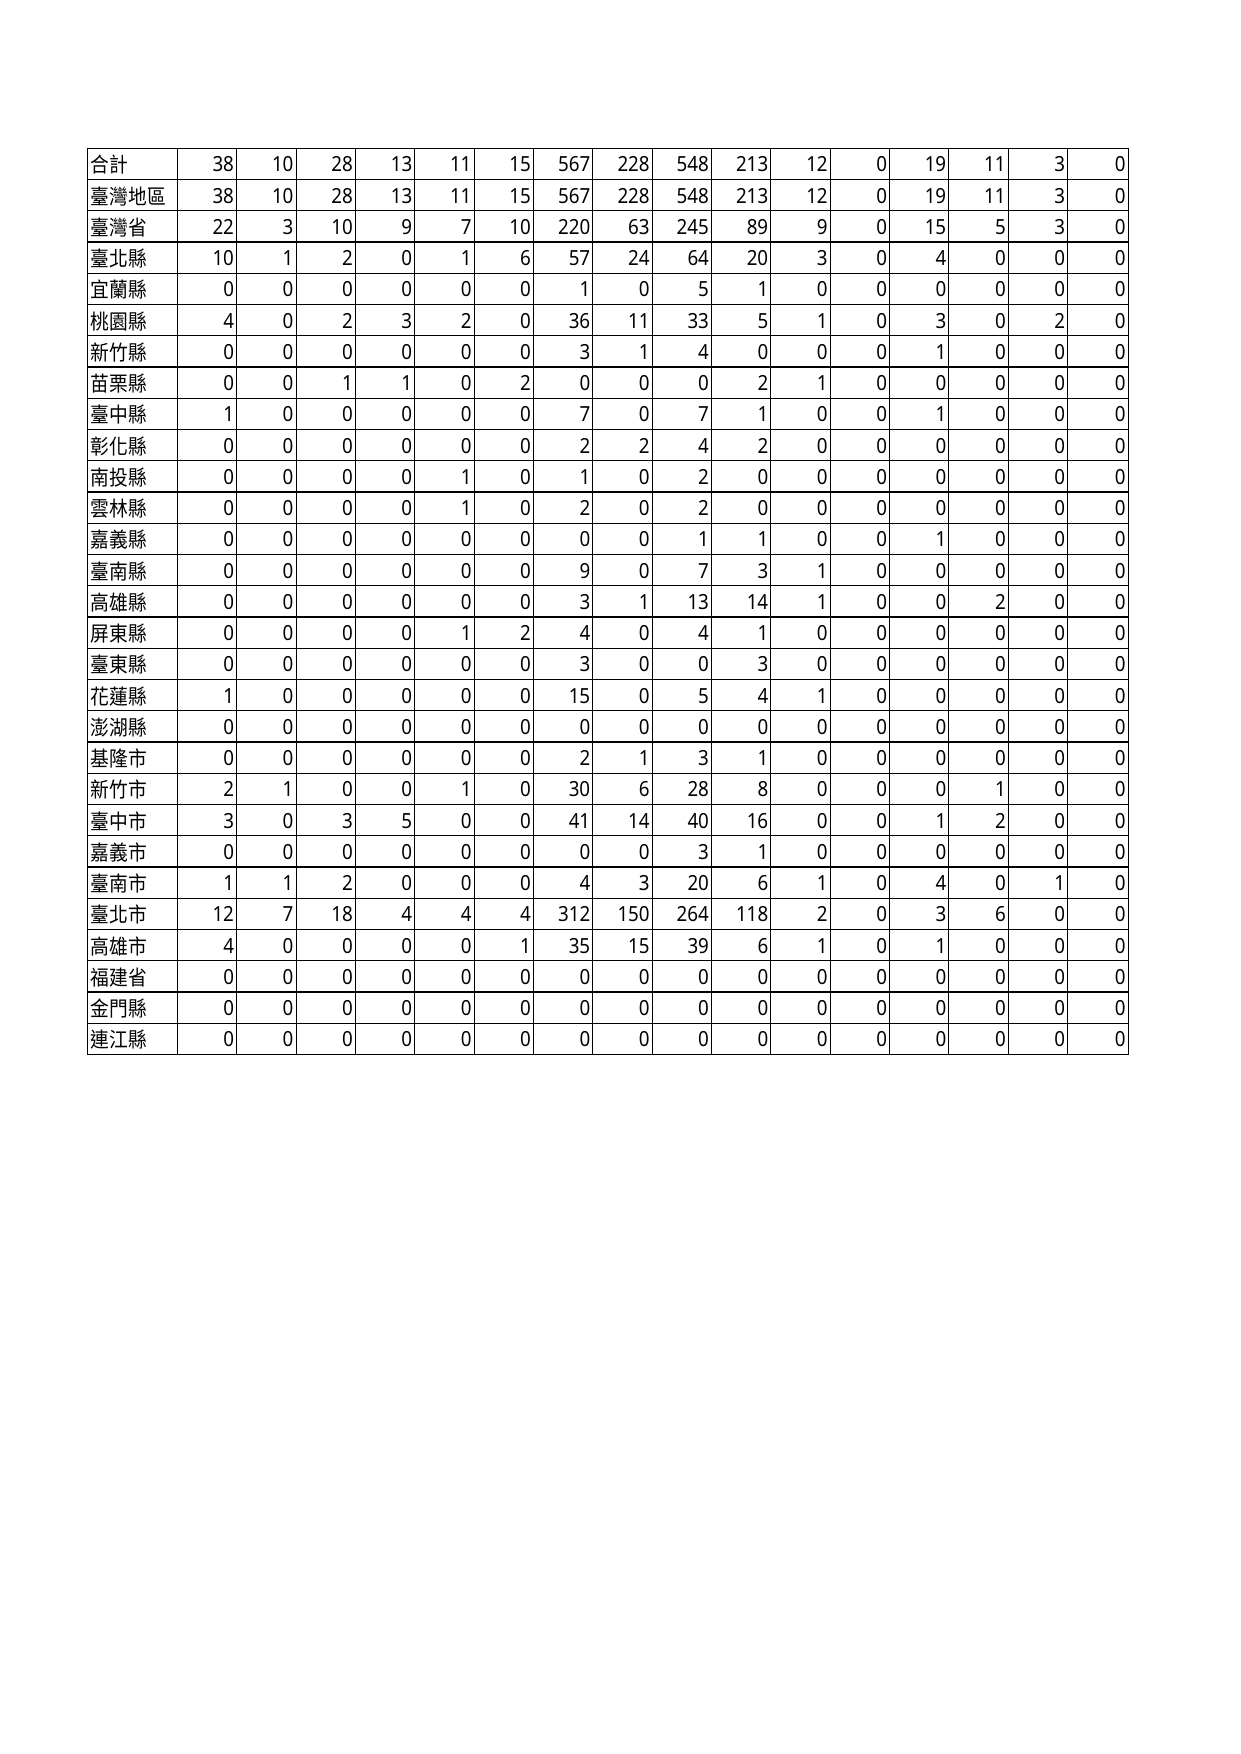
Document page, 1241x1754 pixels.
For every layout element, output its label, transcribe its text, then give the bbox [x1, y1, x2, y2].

table_cell 2 [178, 774, 236, 804]
table_cell 0 [415, 274, 474, 304]
table_cell 0 [297, 649, 355, 679]
table_cell 1 [771, 868, 830, 898]
table_cell 臺灣省 [88, 211, 177, 241]
table_cell 0 [771, 711, 830, 741]
table_cell 2 [949, 805, 1008, 835]
table_cell 264 [653, 899, 711, 929]
table_cell 臺南縣 [88, 555, 177, 585]
table_cell 0 [356, 868, 414, 898]
table_cell 0 [890, 774, 948, 804]
table_cell 0 [771, 430, 830, 460]
table_cell 0 [771, 524, 830, 554]
table_cell 22 [178, 211, 236, 241]
table_cell 高雄縣 [88, 586, 177, 616]
table_cell 0 [949, 993, 1008, 1023]
table_cell 雲林縣 [88, 493, 177, 523]
table_cell 4 [415, 899, 474, 929]
table_cell 0 [178, 586, 236, 616]
table_cell 0 [712, 493, 770, 523]
table_cell 0 [1009, 993, 1067, 1023]
table_cell 0 [712, 461, 770, 491]
table_cell 基隆市 [88, 743, 177, 773]
table_cell 4 [890, 243, 948, 273]
table_cell 0 [593, 961, 652, 991]
table_cell 0 [534, 524, 592, 554]
table_cell 0 [534, 993, 592, 1023]
table_cell 0 [237, 993, 296, 1023]
table_cell 1 [237, 868, 296, 898]
table_cell 0 [831, 461, 889, 491]
table_cell 2 [712, 368, 770, 398]
table_cell 0 [534, 1024, 592, 1054]
table_cell 0 [178, 336, 236, 366]
table_cell 0 [1009, 461, 1067, 491]
table_cell 9 [771, 211, 830, 241]
table_cell 4 [475, 899, 533, 929]
table_cell 0 [297, 774, 355, 804]
table_cell 0 [771, 461, 830, 491]
table_cell 0 [831, 649, 889, 679]
table_cell 2 [297, 305, 355, 335]
table_cell 臺東縣 [88, 649, 177, 679]
table_cell 0 [178, 524, 236, 554]
table_cell 0 [949, 274, 1008, 304]
table_cell 0 [178, 461, 236, 491]
table_cell 1 [297, 368, 355, 398]
table_cell 3 [178, 805, 236, 835]
table_cell 4 [653, 618, 711, 648]
table_cell 567 [534, 180, 592, 210]
table_cell 0 [1009, 274, 1067, 304]
table_cell 89 [712, 211, 770, 241]
table_cell 0 [415, 743, 474, 773]
table_cell 花蓮縣 [88, 680, 177, 710]
table_cell 0 [593, 649, 652, 679]
table_cell 1 [653, 524, 711, 554]
table_cell 0 [712, 993, 770, 1023]
table_cell 0 [831, 680, 889, 710]
table_cell 0 [237, 586, 296, 616]
table_cell 9 [356, 211, 414, 241]
table_cell 5 [653, 274, 711, 304]
table_cell 30 [534, 774, 592, 804]
table_cell 28 [297, 149, 355, 179]
table_cell 0 [1009, 1024, 1067, 1054]
table_cell 0 [475, 461, 533, 491]
table_cell 0 [178, 1024, 236, 1054]
table_cell 2 [712, 430, 770, 460]
table_cell 0 [415, 368, 474, 398]
table_cell 0 [593, 274, 652, 304]
table_cell 0 [237, 336, 296, 366]
table_cell 3 [1009, 149, 1067, 179]
table_cell 0 [1068, 149, 1128, 179]
table_cell 6 [949, 899, 1008, 929]
table_cell 0 [178, 274, 236, 304]
table_cell 0 [890, 368, 948, 398]
table_cell 0 [831, 743, 889, 773]
table_cell 0 [771, 836, 830, 866]
table_cell 0 [297, 399, 355, 429]
table_cell 0 [1009, 493, 1067, 523]
table_cell 3 [1009, 211, 1067, 241]
table_cell 2 [534, 493, 592, 523]
table_cell 16 [712, 805, 770, 835]
table_cell 0 [1009, 680, 1067, 710]
table_cell 1 [415, 243, 474, 273]
table_cell 0 [949, 1024, 1008, 1054]
table_cell 0 [712, 961, 770, 991]
table_cell 1 [178, 680, 236, 710]
table_cell 高雄市 [88, 930, 177, 960]
table_cell 3 [1009, 180, 1067, 210]
table_cell 0 [237, 649, 296, 679]
table_cell 0 [653, 1024, 711, 1054]
table_cell 0 [178, 493, 236, 523]
table_cell 臺中縣 [88, 399, 177, 429]
table_cell 0 [297, 461, 355, 491]
table_cell 1 [771, 555, 830, 585]
table_cell 0 [831, 243, 889, 273]
table_cell 3 [534, 336, 592, 366]
table_cell 1 [593, 743, 652, 773]
table_cell 20 [653, 868, 711, 898]
table_cell 0 [890, 618, 948, 648]
table_cell 0 [653, 649, 711, 679]
table_cell 0 [297, 743, 355, 773]
table_cell 0 [178, 836, 236, 866]
table_cell 10 [178, 243, 236, 273]
table_cell 嘉義縣 [88, 524, 177, 554]
table_cell 0 [415, 930, 474, 960]
table_cell 3 [356, 305, 414, 335]
table_cell 1 [890, 524, 948, 554]
table_cell 0 [1068, 680, 1128, 710]
table_cell 8 [712, 774, 770, 804]
table_cell 0 [415, 711, 474, 741]
table_cell 0 [949, 305, 1008, 335]
table_cell 11 [593, 305, 652, 335]
table_cell 0 [1009, 930, 1067, 960]
table_cell 0 [593, 993, 652, 1023]
table_cell 0 [415, 805, 474, 835]
table_cell 0 [475, 305, 533, 335]
table_cell 0 [831, 618, 889, 648]
table_cell 0 [297, 836, 355, 866]
table_cell 0 [178, 993, 236, 1023]
table_cell 0 [890, 743, 948, 773]
table_cell 南投縣 [88, 461, 177, 491]
table_cell 0 [949, 930, 1008, 960]
table_cell 0 [356, 399, 414, 429]
table_cell 0 [771, 1024, 830, 1054]
table_cell 1 [712, 836, 770, 866]
table_cell 0 [890, 461, 948, 491]
table_cell 0 [1009, 774, 1067, 804]
table_cell 1 [593, 336, 652, 366]
table_cell 0 [475, 805, 533, 835]
table_cell 3 [653, 743, 711, 773]
table_cell 0 [297, 961, 355, 991]
table_cell 0 [949, 555, 1008, 585]
table_cell 0 [475, 493, 533, 523]
table_cell 36 [534, 305, 592, 335]
table_cell 0 [237, 680, 296, 710]
table_cell 0 [237, 493, 296, 523]
table_cell 新竹市 [88, 774, 177, 804]
table_cell 5 [712, 305, 770, 335]
table_cell 18 [297, 899, 355, 929]
table_cell 2 [653, 493, 711, 523]
table_cell 0 [1068, 649, 1128, 679]
table_cell 0 [949, 461, 1008, 491]
table_cell 1 [890, 930, 948, 960]
table_cell 0 [1009, 743, 1067, 773]
table_cell 0 [415, 649, 474, 679]
table_cell 2 [949, 586, 1008, 616]
table_cell 4 [712, 680, 770, 710]
table_cell 24 [593, 243, 652, 273]
table_cell 5 [356, 805, 414, 835]
table_cell 1 [415, 618, 474, 648]
table_cell 臺北縣 [88, 243, 177, 273]
table_cell 1 [237, 774, 296, 804]
table_cell 12 [771, 180, 830, 210]
table_cell 0 [949, 493, 1008, 523]
table_cell 0 [475, 868, 533, 898]
table_cell 0 [534, 836, 592, 866]
table_cell 0 [1009, 899, 1067, 929]
table_cell 40 [653, 805, 711, 835]
table_cell 0 [237, 930, 296, 960]
table_cell 0 [593, 711, 652, 741]
table_cell 臺北市 [88, 899, 177, 929]
table_cell 0 [949, 743, 1008, 773]
table_cell 7 [653, 555, 711, 585]
table_cell 0 [475, 336, 533, 366]
table_cell 0 [653, 993, 711, 1023]
table_cell 0 [356, 680, 414, 710]
table_cell 15 [593, 930, 652, 960]
table_cell 0 [771, 774, 830, 804]
table_cell 0 [475, 586, 533, 616]
table_cell 567 [534, 149, 592, 179]
table_cell 0 [356, 1024, 414, 1054]
table_cell 10 [237, 149, 296, 179]
table_cell 0 [356, 961, 414, 991]
table_cell 0 [237, 274, 296, 304]
table_cell 0 [237, 836, 296, 866]
table_cell 28 [653, 774, 711, 804]
table_cell 0 [237, 1024, 296, 1054]
table_cell 0 [890, 649, 948, 679]
table_cell 1 [415, 774, 474, 804]
table_cell 1 [237, 243, 296, 273]
table_cell 118 [712, 899, 770, 929]
table_cell 0 [297, 993, 355, 1023]
table_cell 38 [178, 149, 236, 179]
table_cell 0 [475, 1024, 533, 1054]
table_cell 0 [593, 493, 652, 523]
table_cell 0 [771, 618, 830, 648]
table_cell 0 [831, 868, 889, 898]
table_cell 0 [831, 1024, 889, 1054]
table_cell 0 [949, 711, 1008, 741]
table_cell 0 [1009, 586, 1067, 616]
table_cell 0 [890, 680, 948, 710]
table_cell 0 [890, 555, 948, 585]
table_cell 0 [178, 961, 236, 991]
table_cell 0 [890, 1024, 948, 1054]
table_cell 228 [593, 180, 652, 210]
table_cell 0 [831, 211, 889, 241]
table_cell 0 [831, 899, 889, 929]
table_cell 0 [1068, 868, 1128, 898]
table_cell 1 [771, 680, 830, 710]
table_cell 0 [1068, 805, 1128, 835]
table_cell 0 [1009, 399, 1067, 429]
table_cell 0 [356, 930, 414, 960]
table_cell 0 [831, 993, 889, 1023]
table_cell 0 [949, 336, 1008, 366]
table_cell 0 [1009, 711, 1067, 741]
table_cell 0 [593, 524, 652, 554]
table_cell 連江縣 [88, 1024, 177, 1054]
table_cell 0 [1009, 805, 1067, 835]
table_cell 6 [712, 868, 770, 898]
table_cell 4 [534, 618, 592, 648]
table_cell 0 [653, 961, 711, 991]
table_cell 0 [297, 524, 355, 554]
table_cell 0 [178, 430, 236, 460]
table_cell 1 [771, 586, 830, 616]
table_cell 0 [297, 586, 355, 616]
table_cell 臺灣地區 [88, 180, 177, 210]
table_cell 0 [237, 555, 296, 585]
table_cell 0 [771, 805, 830, 835]
table_cell 2 [297, 243, 355, 273]
table_cell 0 [356, 711, 414, 741]
table_cell 0 [653, 711, 711, 741]
table_cell 0 [890, 993, 948, 1023]
table_cell 1 [593, 586, 652, 616]
table_cell 0 [771, 336, 830, 366]
table_cell 1 [415, 461, 474, 491]
table_cell 0 [237, 305, 296, 335]
table_cell 0 [1068, 180, 1128, 210]
table_cell 0 [1068, 618, 1128, 648]
table_cell 0 [415, 555, 474, 585]
table_cell 1 [712, 274, 770, 304]
table_cell 0 [415, 430, 474, 460]
table_cell 0 [771, 399, 830, 429]
table_cell 0 [356, 555, 414, 585]
table_cell 5 [653, 680, 711, 710]
table_cell 0 [1068, 430, 1128, 460]
table_cell 0 [356, 774, 414, 804]
table_cell 宜蘭縣 [88, 274, 177, 304]
table_cell 13 [356, 180, 414, 210]
table_cell 1 [415, 493, 474, 523]
table_cell 0 [356, 836, 414, 866]
table_cell 0 [415, 586, 474, 616]
table_cell 0 [415, 399, 474, 429]
table_cell 2 [771, 899, 830, 929]
table_cell 2 [534, 743, 592, 773]
table_cell 1 [771, 930, 830, 960]
table_cell 0 [593, 368, 652, 398]
table_cell 0 [1068, 211, 1128, 241]
table_cell 14 [712, 586, 770, 616]
table_cell 13 [356, 149, 414, 179]
table_cell 220 [534, 211, 592, 241]
table_cell 1 [712, 524, 770, 554]
table_cell 11 [415, 180, 474, 210]
table_cell 0 [534, 961, 592, 991]
table_cell 0 [356, 743, 414, 773]
table_cell 4 [178, 930, 236, 960]
table_cell 0 [771, 274, 830, 304]
table_cell 0 [415, 1024, 474, 1054]
table_cell 0 [1068, 711, 1128, 741]
table_cell 0 [1068, 555, 1128, 585]
table_cell 19 [890, 180, 948, 210]
table_cell 548 [653, 180, 711, 210]
table_cell 2 [653, 461, 711, 491]
table_cell 3 [653, 836, 711, 866]
table_cell 0 [831, 805, 889, 835]
table_cell 4 [178, 305, 236, 335]
table_cell 6 [593, 774, 652, 804]
table_cell 0 [1068, 586, 1128, 616]
table_cell 0 [831, 711, 889, 741]
table_cell 福建省 [88, 961, 177, 991]
table_cell 0 [771, 993, 830, 1023]
table_cell 1 [475, 930, 533, 960]
table_cell 0 [949, 618, 1008, 648]
table_cell 0 [1068, 899, 1128, 929]
table_cell 0 [297, 1024, 355, 1054]
table_cell 0 [1009, 555, 1067, 585]
table_cell 0 [890, 493, 948, 523]
table_cell 彰化縣 [88, 430, 177, 460]
table_cell 7 [415, 211, 474, 241]
table_cell 0 [1068, 836, 1128, 866]
table_cell 0 [237, 743, 296, 773]
table_cell 0 [475, 649, 533, 679]
table_cell 0 [415, 836, 474, 866]
table_cell 0 [297, 336, 355, 366]
table_cell 0 [297, 274, 355, 304]
table_cell 1 [771, 305, 830, 335]
table_cell 屏東縣 [88, 618, 177, 648]
table_cell 0 [831, 149, 889, 179]
table_cell 0 [356, 493, 414, 523]
table_cell 0 [949, 399, 1008, 429]
table_cell 0 [237, 461, 296, 491]
table_cell 1 [356, 368, 414, 398]
table_cell 0 [475, 836, 533, 866]
table_cell 2 [1009, 305, 1067, 335]
table_cell 0 [593, 680, 652, 710]
table_cell 0 [475, 711, 533, 741]
table_cell 3 [534, 586, 592, 616]
table_cell 0 [1068, 493, 1128, 523]
table_cell 6 [475, 243, 533, 273]
table_cell 0 [1009, 618, 1067, 648]
table_cell 0 [475, 399, 533, 429]
table_cell 0 [297, 555, 355, 585]
table_cell 0 [949, 961, 1008, 991]
table_cell 4 [356, 899, 414, 929]
table_cell 0 [771, 961, 830, 991]
table_cell 3 [712, 649, 770, 679]
table_cell 0 [356, 336, 414, 366]
table_cell 15 [534, 680, 592, 710]
table_cell 9 [534, 555, 592, 585]
table_cell 0 [1068, 524, 1128, 554]
table_cell 0 [831, 774, 889, 804]
table_cell 0 [949, 836, 1008, 866]
table_cell 0 [237, 961, 296, 991]
table_cell 桃園縣 [88, 305, 177, 335]
table_cell 0 [1068, 399, 1128, 429]
table_cell 0 [593, 399, 652, 429]
table_cell 0 [1068, 743, 1128, 773]
table_cell 0 [237, 805, 296, 835]
table_cell 0 [1068, 305, 1128, 335]
table_cell 10 [297, 211, 355, 241]
table_cell 0 [178, 711, 236, 741]
table_cell 0 [712, 711, 770, 741]
table_cell 0 [237, 618, 296, 648]
table_cell 11 [949, 180, 1008, 210]
table_cell 2 [593, 430, 652, 460]
table_cell 0 [949, 868, 1008, 898]
table_cell 10 [475, 211, 533, 241]
table_cell 0 [475, 743, 533, 773]
table_cell 0 [890, 274, 948, 304]
table_cell 4 [653, 430, 711, 460]
table_cell 0 [178, 368, 236, 398]
table_cell 213 [712, 180, 770, 210]
table_cell 0 [237, 524, 296, 554]
table_cell 0 [1068, 336, 1128, 366]
table_cell 7 [237, 899, 296, 929]
table_cell 苗栗縣 [88, 368, 177, 398]
table_cell 0 [890, 836, 948, 866]
table_cell 0 [831, 930, 889, 960]
table_cell 臺南市 [88, 868, 177, 898]
table_cell 4 [890, 868, 948, 898]
table_cell 15 [475, 180, 533, 210]
table_cell 0 [178, 649, 236, 679]
table_cell 0 [831, 305, 889, 335]
table_cell 0 [178, 555, 236, 585]
table_cell 0 [593, 836, 652, 866]
table_cell 0 [890, 430, 948, 460]
table_cell 0 [949, 430, 1008, 460]
table_cell 0 [415, 961, 474, 991]
table_cell 1 [890, 805, 948, 835]
table_cell 0 [178, 618, 236, 648]
table_cell 0 [831, 368, 889, 398]
table_cell 0 [831, 961, 889, 991]
table_cell 4 [534, 868, 592, 898]
table_cell 1 [890, 399, 948, 429]
table_cell 0 [1068, 993, 1128, 1023]
table_cell 0 [1009, 243, 1067, 273]
table_cell 0 [653, 368, 711, 398]
table_cell 0 [1009, 368, 1067, 398]
table_cell 0 [356, 243, 414, 273]
table_cell 0 [890, 711, 948, 741]
table_cell 0 [475, 524, 533, 554]
table_cell 312 [534, 899, 592, 929]
table_cell 228 [593, 149, 652, 179]
table_cell 4 [653, 336, 711, 366]
table_cell 1 [890, 336, 948, 366]
table_cell 1 [712, 618, 770, 648]
table_cell 0 [831, 180, 889, 210]
table_cell 0 [1068, 461, 1128, 491]
table_cell 0 [297, 711, 355, 741]
table_cell 11 [415, 149, 474, 179]
table_cell 1 [1009, 868, 1067, 898]
table_cell 64 [653, 243, 711, 273]
table_cell 0 [297, 430, 355, 460]
table_cell 0 [593, 461, 652, 491]
table_cell 7 [534, 399, 592, 429]
table_cell 13 [653, 586, 711, 616]
table_cell 金門縣 [88, 993, 177, 1023]
table_cell 0 [771, 649, 830, 679]
table_cell 0 [1009, 961, 1067, 991]
table_cell 0 [831, 493, 889, 523]
table_cell 3 [297, 805, 355, 835]
table_cell 38 [178, 180, 236, 210]
table_cell 2 [297, 868, 355, 898]
table_cell 5 [949, 211, 1008, 241]
table_cell 0 [475, 774, 533, 804]
table_cell 新竹縣 [88, 336, 177, 366]
table_cell 1 [949, 774, 1008, 804]
table_cell 1 [712, 399, 770, 429]
table_cell 0 [593, 555, 652, 585]
table_cell 嘉義市 [88, 836, 177, 866]
table_cell 0 [712, 336, 770, 366]
table_cell 0 [237, 368, 296, 398]
table_cell 3 [890, 305, 948, 335]
table_cell 0 [415, 336, 474, 366]
table_cell 0 [475, 680, 533, 710]
table_cell 0 [475, 430, 533, 460]
table_cell 0 [1068, 774, 1128, 804]
table_cell 0 [593, 618, 652, 648]
table_cell 2 [475, 618, 533, 648]
table_cell 245 [653, 211, 711, 241]
table_cell 0 [356, 649, 414, 679]
table_cell 0 [1068, 930, 1128, 960]
table_cell 1 [178, 399, 236, 429]
table_cell 0 [831, 836, 889, 866]
table_cell 2 [415, 305, 474, 335]
table_cell 0 [949, 649, 1008, 679]
table_cell 3 [890, 899, 948, 929]
table_cell 0 [831, 336, 889, 366]
table_cell 0 [237, 711, 296, 741]
table_cell 12 [178, 899, 236, 929]
table_cell 0 [475, 961, 533, 991]
table_cell 1 [771, 368, 830, 398]
table_cell 0 [1009, 430, 1067, 460]
table_cell 0 [534, 711, 592, 741]
table_cell 0 [890, 961, 948, 991]
table_cell 0 [831, 430, 889, 460]
table_cell 0 [356, 524, 414, 554]
table_cell 11 [949, 149, 1008, 179]
table_cell 0 [831, 274, 889, 304]
table_cell 63 [593, 211, 652, 241]
table_cell 0 [356, 461, 414, 491]
table_cell 0 [1068, 961, 1128, 991]
table_cell 0 [356, 430, 414, 460]
table_cell 0 [1068, 1024, 1128, 1054]
table_cell 0 [771, 743, 830, 773]
table_cell 澎湖縣 [88, 711, 177, 741]
table_cell 2 [475, 368, 533, 398]
table_cell 15 [890, 211, 948, 241]
table_cell 57 [534, 243, 592, 273]
table_cell 15 [475, 149, 533, 179]
table_cell 0 [415, 680, 474, 710]
table_cell 1 [712, 743, 770, 773]
table_cell 0 [1068, 274, 1128, 304]
table_cell 0 [949, 368, 1008, 398]
table_cell 0 [1009, 836, 1067, 866]
table_cell 0 [831, 586, 889, 616]
table_cell 35 [534, 930, 592, 960]
table_cell 12 [771, 149, 830, 179]
table_cell 0 [1009, 336, 1067, 366]
table_cell 0 [415, 868, 474, 898]
table_cell 0 [949, 243, 1008, 273]
table_cell 0 [297, 680, 355, 710]
table_cell 0 [831, 555, 889, 585]
table_cell 0 [475, 274, 533, 304]
table_cell 0 [356, 618, 414, 648]
table_cell 1 [178, 868, 236, 898]
table_cell 1 [534, 461, 592, 491]
table_cell 0 [1068, 243, 1128, 273]
table_cell 0 [593, 1024, 652, 1054]
table_cell 548 [653, 149, 711, 179]
table_cell 0 [1068, 368, 1128, 398]
table_cell 0 [771, 493, 830, 523]
table_cell 6 [712, 930, 770, 960]
table_cell 3 [534, 649, 592, 679]
table_cell 0 [890, 586, 948, 616]
table_cell 0 [475, 993, 533, 1023]
table_cell 0 [297, 618, 355, 648]
table_cell 2 [534, 430, 592, 460]
table_cell 0 [297, 493, 355, 523]
table_cell 0 [237, 399, 296, 429]
table_cell 0 [356, 586, 414, 616]
table_cell 0 [949, 680, 1008, 710]
table_cell 0 [415, 524, 474, 554]
table_cell 3 [771, 243, 830, 273]
table_cell 3 [593, 868, 652, 898]
table_cell 0 [297, 930, 355, 960]
table_cell 0 [949, 524, 1008, 554]
table_cell 臺中市 [88, 805, 177, 835]
table_cell 28 [297, 180, 355, 210]
table_cell 1 [534, 274, 592, 304]
table_cell 合計 [88, 149, 177, 179]
table_cell 0 [415, 993, 474, 1023]
table_cell 213 [712, 149, 770, 179]
table_cell 3 [712, 555, 770, 585]
table_cell 20 [712, 243, 770, 273]
table_cell 0 [712, 1024, 770, 1054]
table_cell 7 [653, 399, 711, 429]
table_cell 0 [475, 555, 533, 585]
table_cell 0 [237, 430, 296, 460]
table_cell 0 [831, 524, 889, 554]
table_cell 0 [831, 399, 889, 429]
table_cell 41 [534, 805, 592, 835]
table_cell 0 [534, 368, 592, 398]
table_cell 150 [593, 899, 652, 929]
table_cell 0 [356, 274, 414, 304]
table_cell 0 [178, 743, 236, 773]
table_cell 10 [237, 180, 296, 210]
table_cell 0 [1009, 524, 1067, 554]
table_cell 33 [653, 305, 711, 335]
table_cell 0 [1009, 649, 1067, 679]
table_cell 3 [237, 211, 296, 241]
table_cell 0 [356, 993, 414, 1023]
table_cell 19 [890, 149, 948, 179]
table_cell 14 [593, 805, 652, 835]
table_cell 39 [653, 930, 711, 960]
